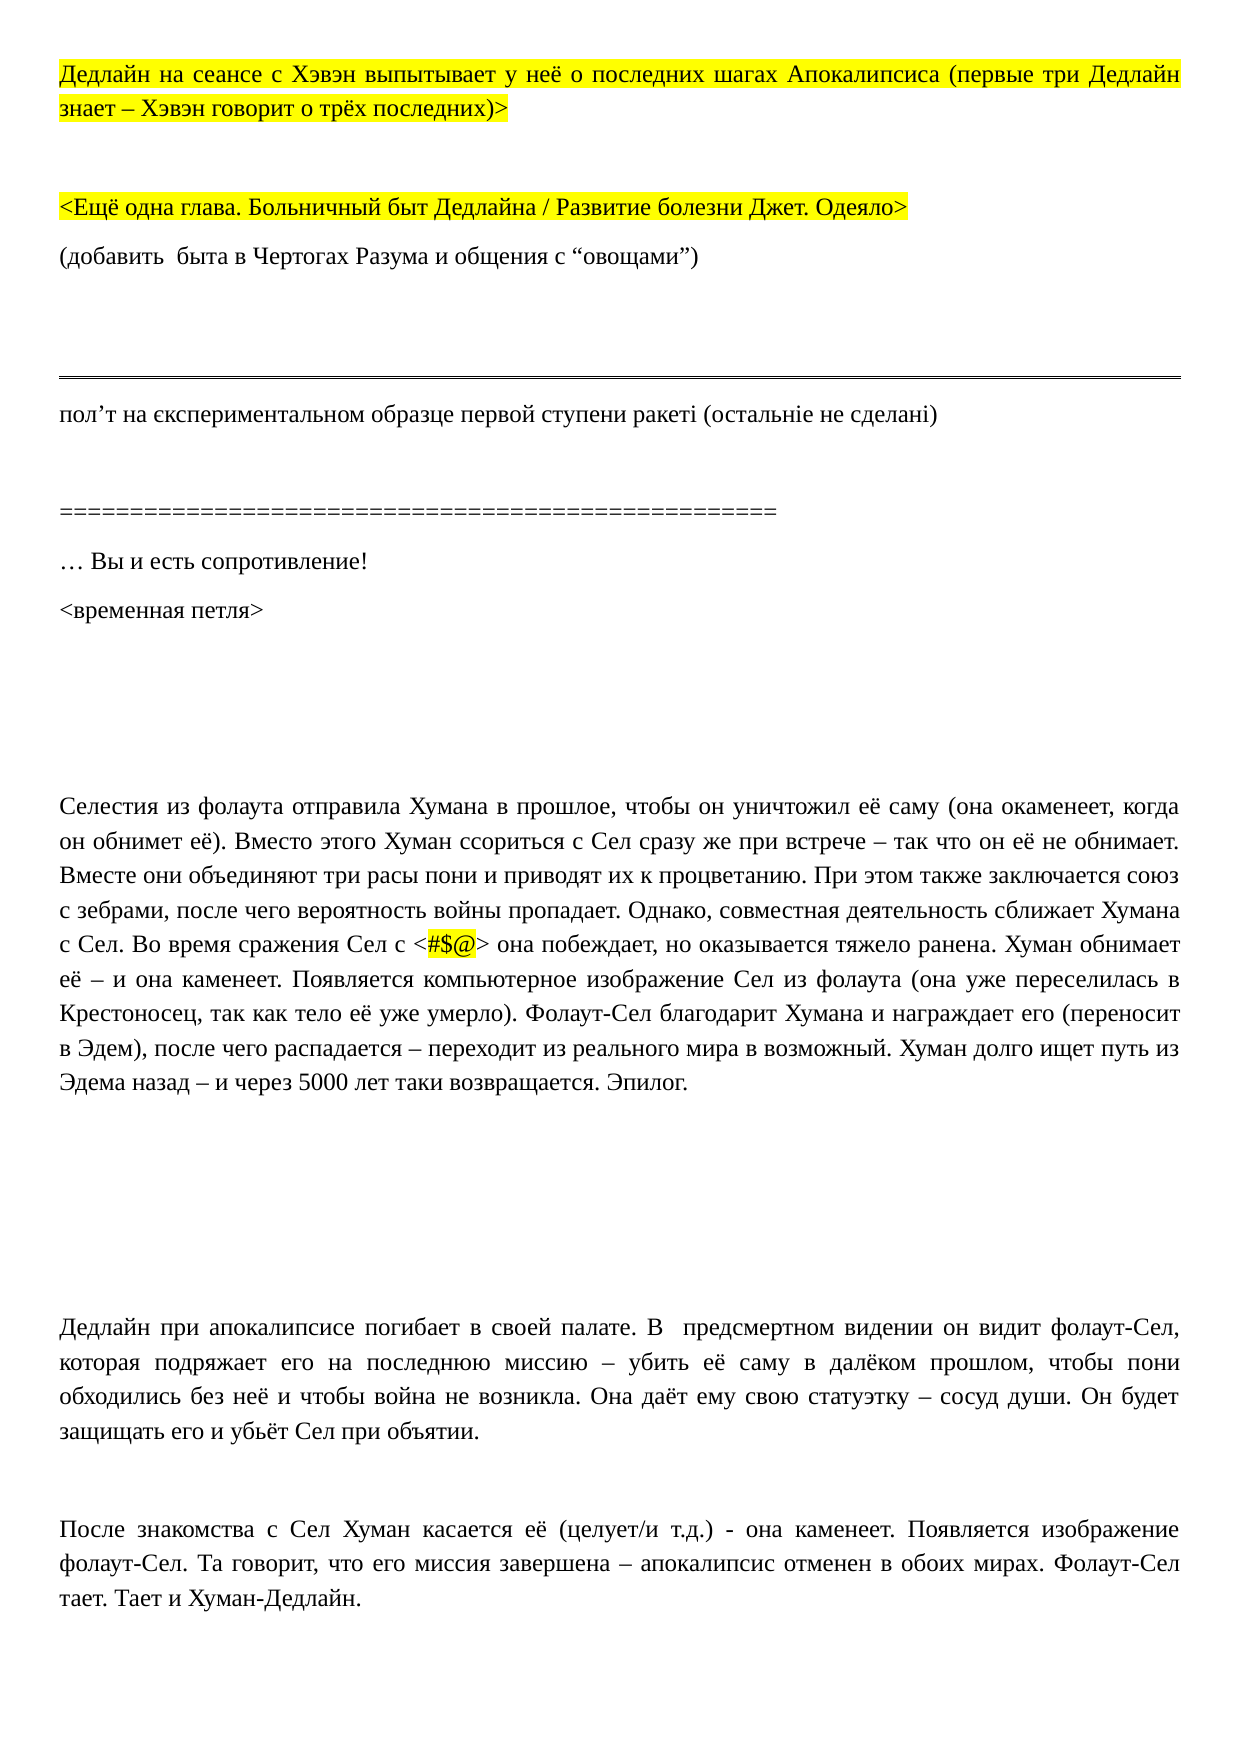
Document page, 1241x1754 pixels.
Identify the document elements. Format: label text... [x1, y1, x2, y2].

text Дедлайн при апокалипсисе погибает в своей палате. В предсмертном видении он видит фолаут-Сел, которая подряжает его на последнюю миссию – убить её саму в далёком прошлом, чтобы пони обходились без неё и чтобы война не возникла. Она даёт ему свою статуэтку – сосуд души. Он будет защищать его и убьёт Сел при объятии. [59, 1312, 1181, 1445]
text … Вы и есть сопротивление! [59, 546, 1181, 575]
text <временная петля> [59, 595, 1181, 624]
text =================================================== [59, 497, 1181, 526]
text (добавить быта в Чертогах Разума и общения с “овощами”) [59, 241, 1181, 269]
text <Ещё одна глава. Больничный быт Дедлайна / Развитие болезни Джет. Одеяло> [59, 192, 1181, 220]
text После знакомства с Сел Хуман касается её (целует/и т.д.) - она каменеет. Появляется изображение фолаут-Сел. Та говорит, что его миссия завершена – апокалипсис отменен в обоих мирах. Фолаут-Сел тает. Тает и Хуман-Дедлайн. [59, 1514, 1181, 1612]
text Селестия из фолаута отправила Хумана в прошлое, чтобы он уничтожил её саму (она окаменеет, когда он обнимет её). Вместо этого Хуман ссориться с Сел сразу же при встрече – так что он её не обнимает. Вместе они объединяют три расы пони и приводят их к процветанию. При этом также заключается союз с зебрами, после чего вероятность войны пропадает. Однако, совместная деятельность сближает Хумана с Сел. Во время сражения Сел с <#$@> она побеждает, но оказывается тяжело ранена. Хуман обнимает её – и она каменеет. Появляется компьютерное изображение Сел из фолаута (она уже переселилась в Крестоносец, так как тело её уже умерло). Фолаут-Сел благодарит Хумана и награждает его (переносит в Эдем), после чего распадается – переходит из реального мира в возможный. Хуман долго ищет путь из Эдема назад – и через 5000 лет таки возвращается. Эпилог. [59, 791, 1181, 1096]
text пол’т на єкспериментальном образце первой ступени ракеті (остальніе не сделані) [59, 399, 1181, 428]
text Дедлайн на сеансе с Хэвэн выпытывает у неё о последних шагах Апокалипсиса (первые три Дедлайн знает – Хэвэн говорит о трёх последних)> [59, 59, 1181, 122]
